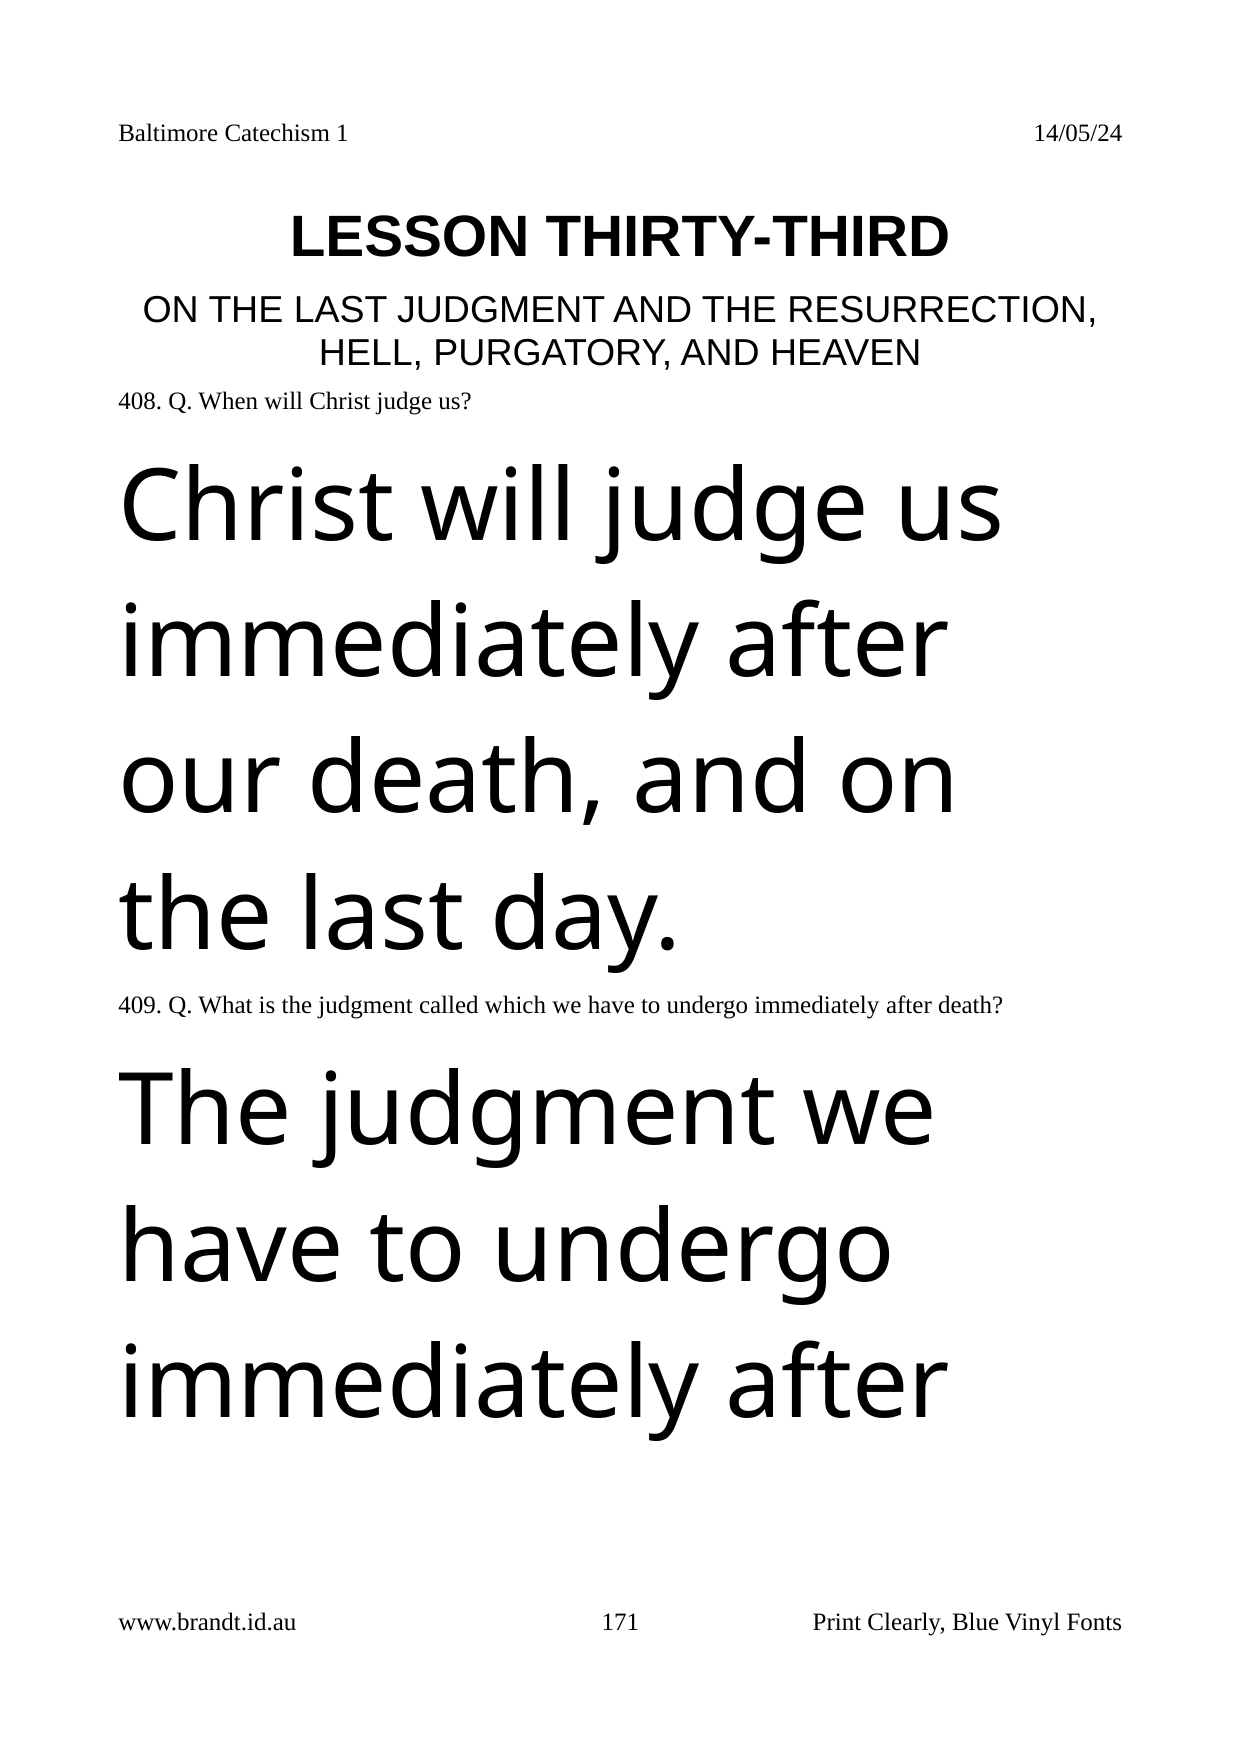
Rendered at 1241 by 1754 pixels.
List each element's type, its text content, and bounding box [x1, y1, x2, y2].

title LESSON THIRTY-THIRD [118, 201, 1122, 268]
subtitle ON THE LAST JUDGMENT AND THE RESURRECTION, HELL, PURGATORY, AND HEAVEN [118, 287, 1122, 373]
text 408. Q. When will Christ judge us? [118, 386, 1122, 415]
text 409. Q. What is the judgment called which we have to undergo immediately after death? [118, 990, 1122, 1019]
text The judgment we have to undergo immediately after [118, 1038, 1122, 1447]
text Christ will judge us immediately after our death, and on the last day. [118, 433, 1122, 978]
